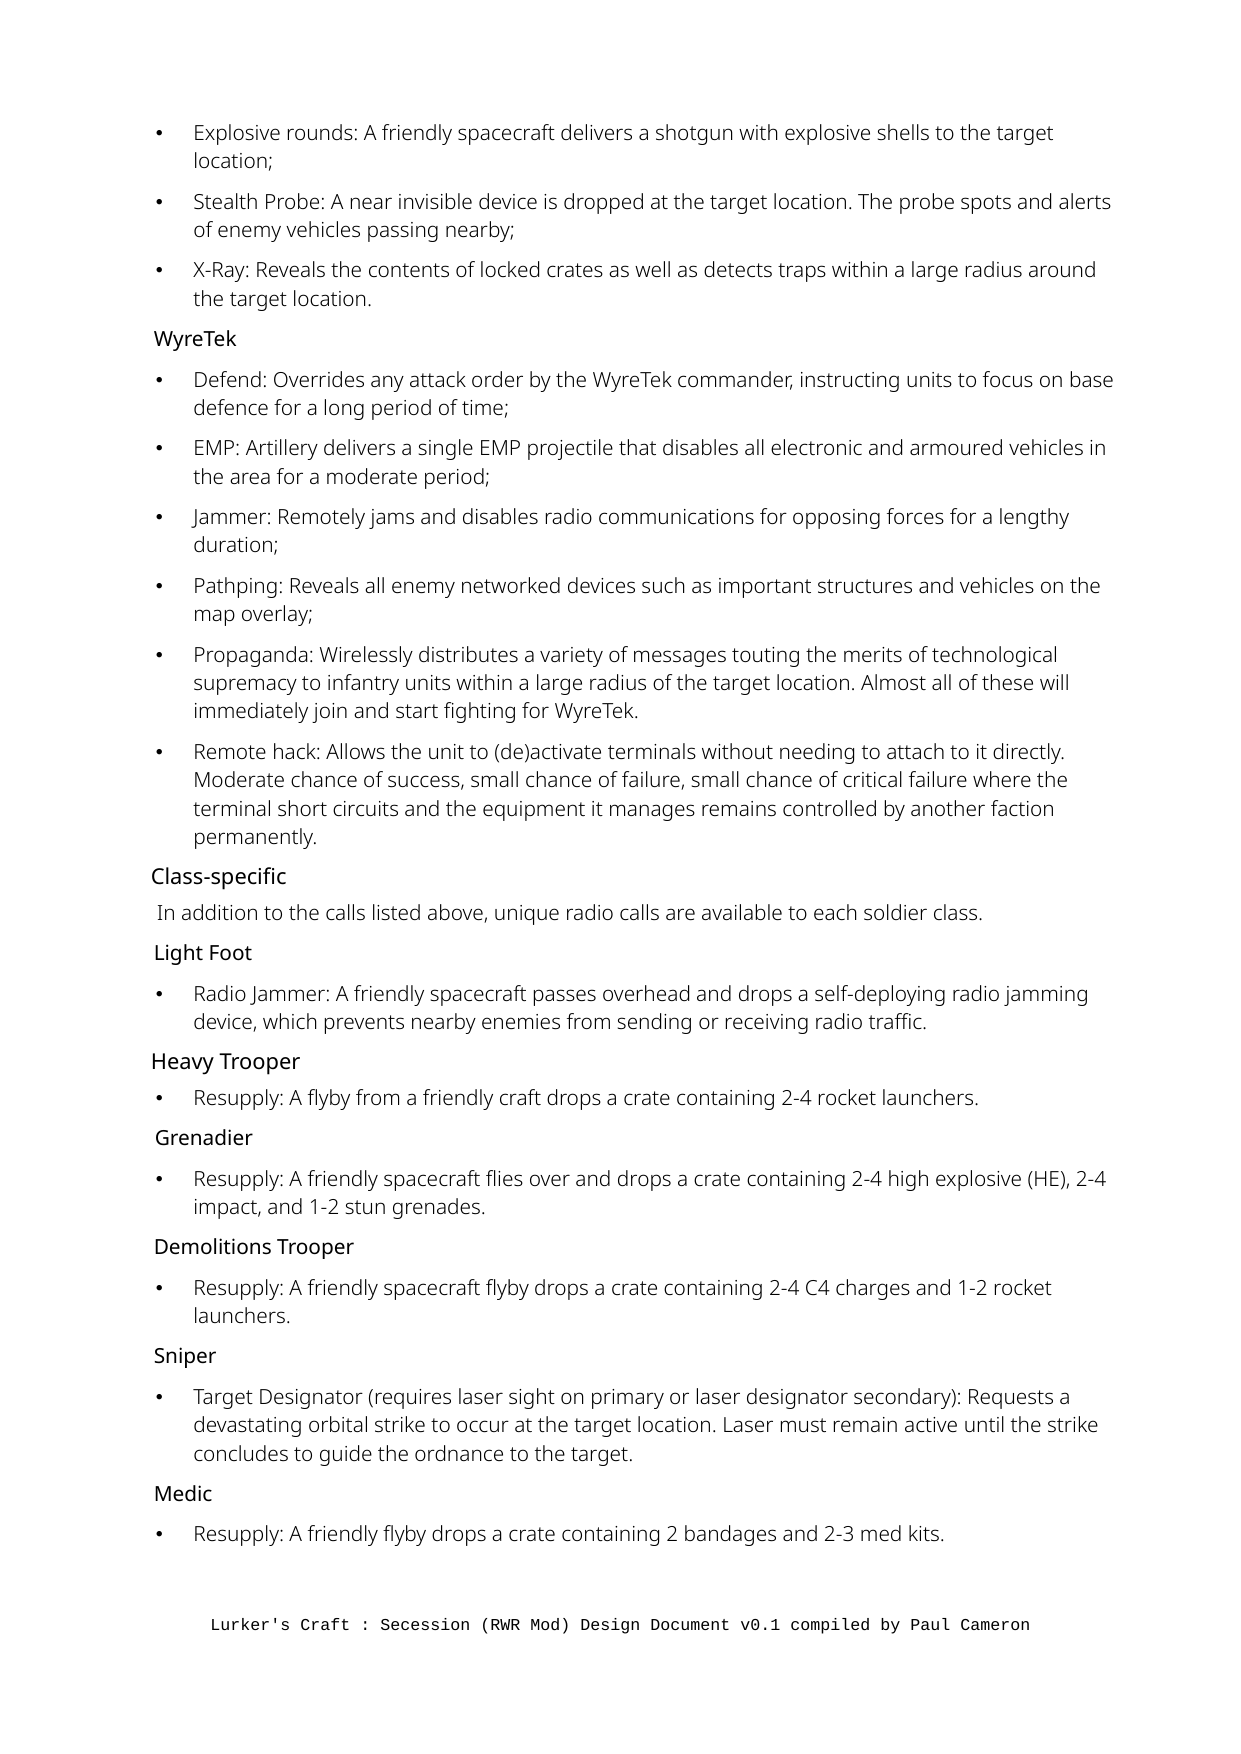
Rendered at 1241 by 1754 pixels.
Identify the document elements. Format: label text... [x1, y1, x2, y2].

list Resupply: A friendly flyby drops a crate containing 2 bandages and 2-3 med kits. [156, 1519, 1122, 1548]
list Pathping: Reveals all enemy networked devices such as important structures and vehicles on the map overlay; [156, 571, 1122, 628]
subtitle WyreTek [153, 324, 1122, 353]
list Resupply: A friendly spacecraft flyby drops a crate containing 2-4 C4 charges and 1-2 rocket launchers. [156, 1273, 1122, 1330]
list Resupply: A friendly spacecraft flies over and drops a crate containing 2-4 high explosive (HE), 2-4 impact, and 1-2 stun grenades. [156, 1164, 1122, 1221]
list EMP: Artillery delivers a single EMP projectile that disables all electronic and armoured vehicles in the area for a moderate period; [156, 433, 1122, 490]
list Explosive rounds: A friendly spacecraft delivers a shotgun with explosive shells to the target location; [156, 118, 1122, 175]
subtitle Grenadier [154, 1123, 1122, 1152]
list Propaganda: Wirelessly distributes a variety of messages touting the merits of technological supremacy to infantry units within a large radius of the target location. Almost all of these will immediately join and start fighting for WyreTek. [156, 640, 1122, 725]
subtitle Medic [153, 1479, 1122, 1507]
subtitle Demolitions Trooper [153, 1232, 1122, 1261]
subtitle Sniper [153, 1342, 1122, 1370]
list X-Ray: Reveals the contents of locked crates as well as detects traps within a large radius around the target location. [156, 256, 1122, 312]
subtitle Heavy Trooper [142, 1046, 1122, 1076]
text In addition to the calls listed above, unique radio calls are available to each soldier class. [118, 898, 1122, 927]
list Defend: Overrides any attack order by the WyreTek commander, instructing units to focus on base defence for a long period of time; [156, 365, 1122, 422]
subtitle Light Foot [153, 938, 1122, 967]
list Jammer: Remotely jams and disables radio communications for opposing forces for a lengthy duration; [156, 502, 1122, 559]
list Radio Jammer: A friendly spacecraft passes overhead and drops a self-deploying radio jamming device, which prevents nearby enemies from sending or receiving radio traffic. [156, 979, 1122, 1036]
list Stealth Probe: A near invisible device is dropped at the target location. The probe spots and alerts of enemy vehicles passing nearby; [156, 187, 1122, 244]
list Target Designator (requires laser sight on primary or laser designator secondary): Requests a devastating orbital strike to occur at the target location. Laser must remain active until the strike concludes to guide the ordnance to the target. [156, 1382, 1122, 1467]
list Resupply: A flyby from a friendly craft drops a crate containing 2-4 rocket launchers. [156, 1083, 1122, 1112]
list Remote hack: Allows the unit to (de)activate terminals without needing to attach to it directly. Moderate chance of success, small chance of failure, small chance of critical failure where the terminal short circuits and the equipment it manages remains controlled by another faction permanently. [156, 737, 1122, 851]
subtitle Class-specific [142, 861, 1122, 891]
